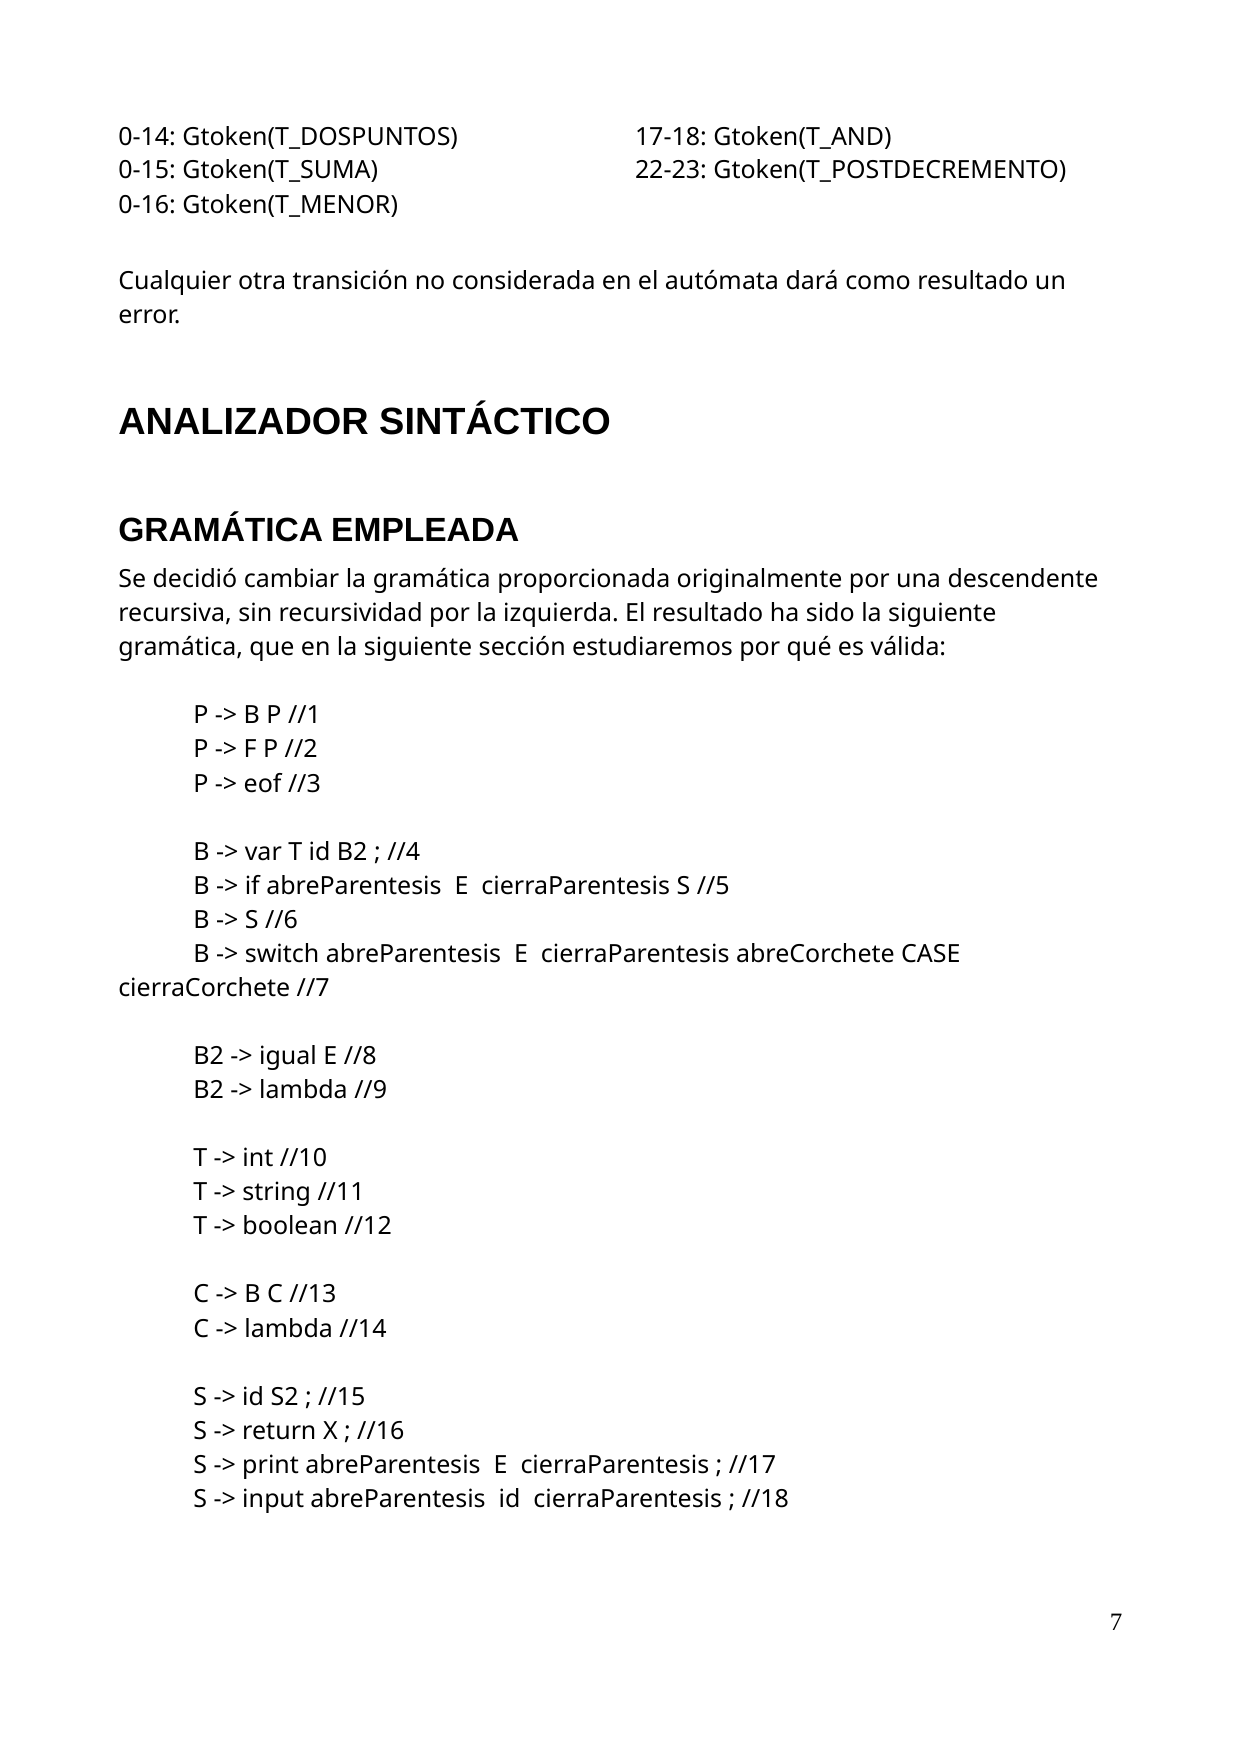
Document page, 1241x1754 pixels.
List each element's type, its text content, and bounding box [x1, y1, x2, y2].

text Se decidió cambiar la gramática proporcionada originalmente por una descendente recursiva, sin recursividad por la izquierda. El resultado ha sido la siguiente gramática, que en la siguiente sección estudiaremos por qué es válida: [118, 561, 1122, 663]
text 17-18: Gtoken(T_AND) [635, 118, 1122, 152]
text P -> B P //1 [118, 697, 1122, 731]
text P -> F P //2 [118, 731, 1122, 765]
text B2 -> lambda //9 [118, 1072, 1122, 1106]
text B -> var T id B2 ; //4 [118, 833, 1122, 867]
text S -> return X ; //16 [118, 1412, 1122, 1446]
text 0-14: Gtoken(T_DOSPUNTOS) [118, 118, 605, 152]
text S -> id S2 ; //15 [118, 1378, 1122, 1412]
text C -> lambda //14 [118, 1310, 1122, 1344]
text 0-16: Gtoken(T_MENOR) [118, 186, 605, 220]
text P -> eof //3 [118, 765, 1122, 799]
text T -> int //10 [118, 1140, 1122, 1174]
text S -> print abreParentesis E cierraParentesis ; //17 [118, 1446, 1122, 1481]
text S -> input abreParentesis id cierraParentesis ; //18 [118, 1481, 1122, 1514]
subtitle GRAMÁTICA EMPLEADA [118, 510, 1122, 548]
text T -> boolean //12 [118, 1208, 1122, 1242]
text B -> S //6 [118, 901, 1122, 936]
text 0-15: Gtoken(T_SUMA) [118, 152, 605, 186]
text T -> string //11 [118, 1174, 1122, 1208]
text B -> if abreParentesis E cierraParentesis S //5 [118, 867, 1122, 901]
text C -> B C //13 [118, 1276, 1122, 1310]
subtitle ANALIZADOR SINTÁCTICO [118, 399, 1122, 442]
text B -> switch abreParentesis E cierraParentesis abreCorchete CASE cierraCorchete //7 [118, 936, 1122, 1004]
text Cualquier otra transición no considerada en el autómata dará como resultado un error. [118, 263, 1122, 331]
text B2 -> igual E //8 [118, 1038, 1122, 1072]
text 22-23: Gtoken(T_POSTDECREMENTO) [635, 152, 1122, 186]
